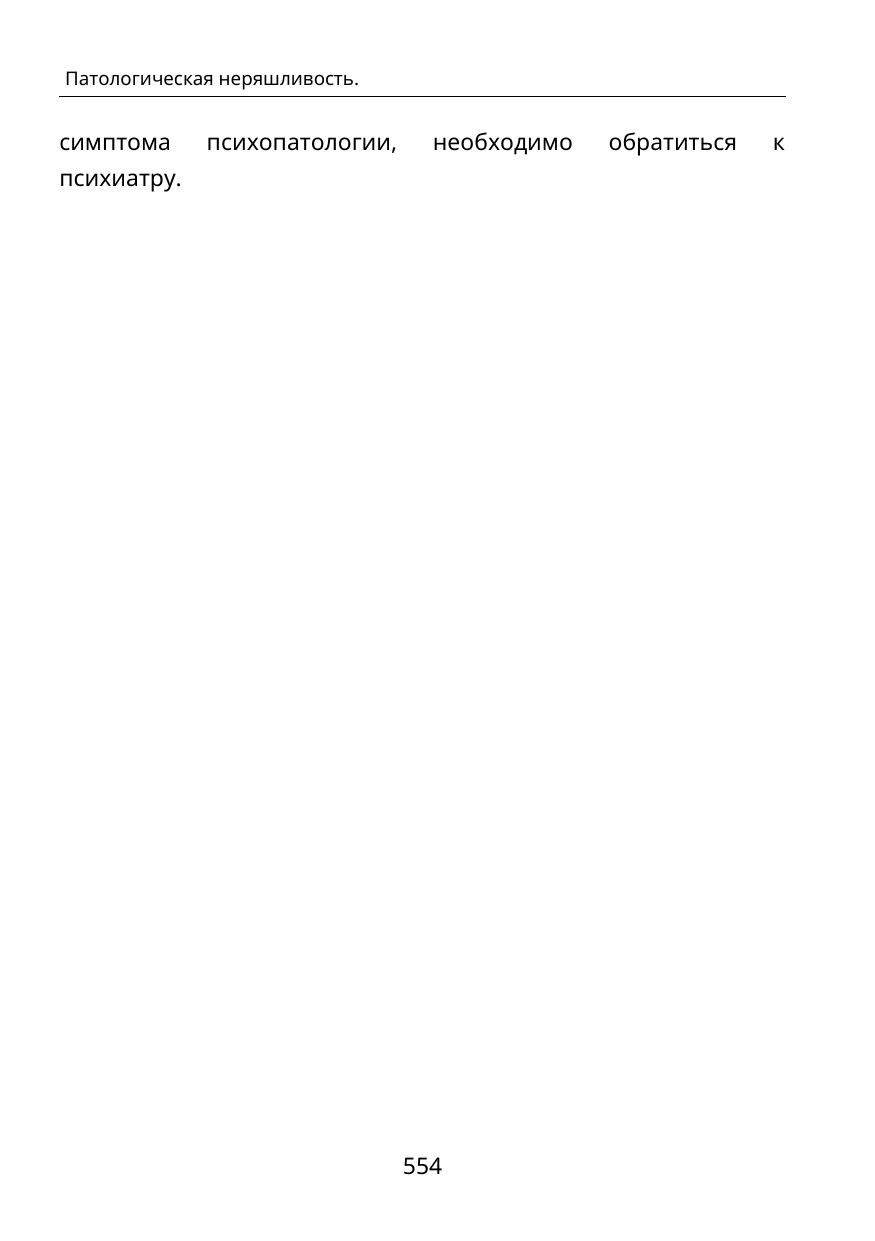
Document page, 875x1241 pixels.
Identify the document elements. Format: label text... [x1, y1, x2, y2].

text симптома психопатологии, необходимо обратиться к психиатру. [59, 126, 786, 193]
